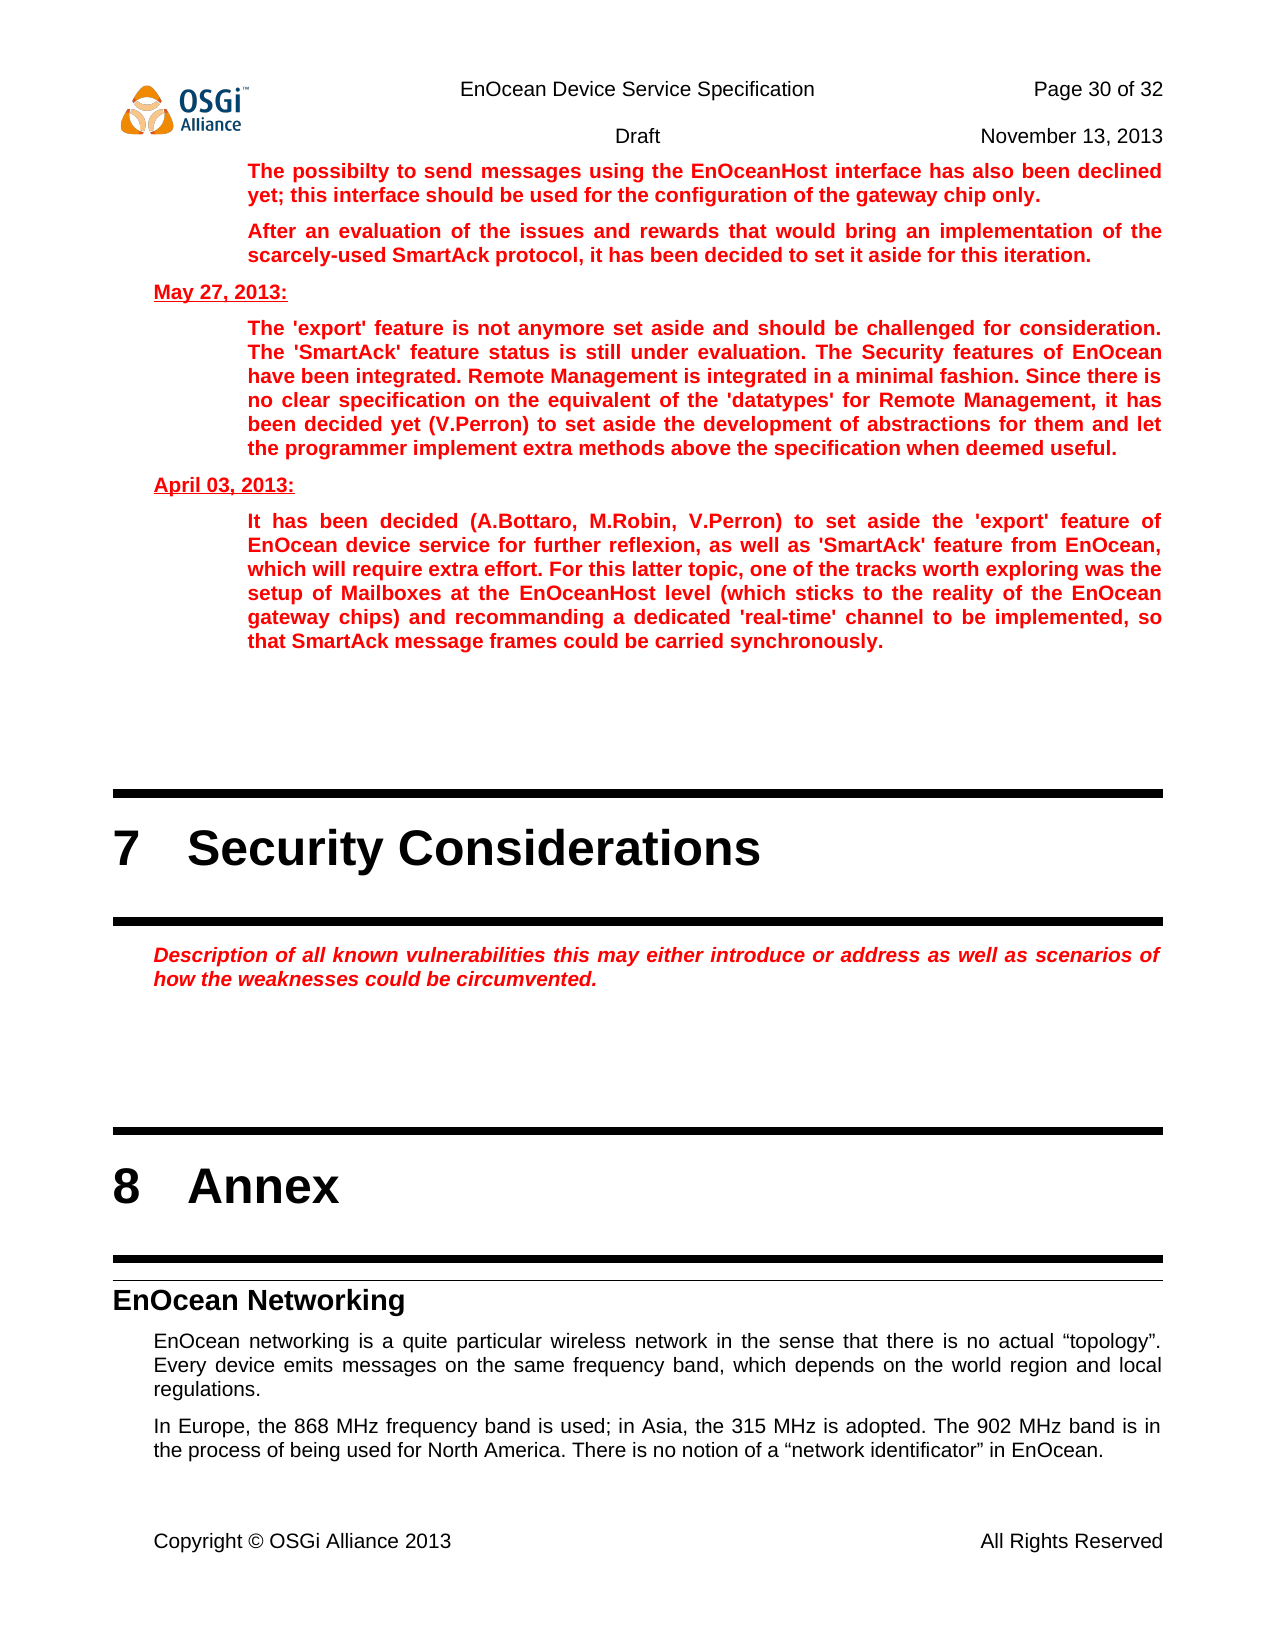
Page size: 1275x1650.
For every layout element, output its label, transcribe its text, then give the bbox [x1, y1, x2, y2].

subtitle Annex [112, 1128, 1163, 1263]
text In Europe, the 868 MHz frequency band is used; in Asia, the 315 MHz is adopted. The 902 MHz band is in the process of being used for North America. There is no notion of a “network identificator” in EnOcean. [153, 1414, 1163, 1462]
text After an evaluation of the issues and rewards that would bring an implementation of the scarcely-used SmartAck protocol, it has been decided to set it aside for this iteration. [247, 219, 1163, 267]
subtitle Security Considerations [112, 790, 1163, 926]
subtitle EnOcean Networking [112, 1281, 1163, 1317]
text May 27, 2013: [153, 280, 1163, 304]
picture [113, 78, 257, 142]
text It has been decided (A.Bottaro, M.Robin, V.Perron) to set aside the 'export' feature of EnOcean device service for further reflexion, as well as 'SmartAck' feature from EnOcean, which will require extra effort. For this latter topic, one of the tracks worth exploring was the setup of Mailboxes at the EnOceanHost level (which sticks to the reality of the EnOcean gateway chips) and recommanding a dedicated 'real-time' channel to be implemented, so that SmartAck message frames could be carried synchronously. [247, 509, 1163, 653]
text Description of all known vulnerabilities this may either introduce or address as well as scenarios of how the weaknesses could be circumvented. [153, 942, 1163, 990]
text April 03, 2013: [153, 472, 1163, 496]
text The possibilty to send messages using the EnOceanHost interface has also been declined yet; this interface should be used for the configuration of the gateway chip only. [247, 159, 1163, 207]
text The 'export' feature is not anymore set aside and should be challenged for consideration. The 'SmartAck' feature status is still under evaluation. The Security features of EnOcean have been integrated. Remote Management is integrated in a minimal fashion. Since there is no clear specification on the equivalent of the 'datatypes' for Remote Management, it has been decided yet (V.Perron) to set aside the development of abstractions for them and let the programmer implement extra methods above the specification when deemed useful. [247, 316, 1163, 460]
text EnOcean networking is a quite particular wireless network in the sense that there is no actual “topology”. Every device emits messages on the same frequency band, which depends on the world region and local regulations. [153, 1329, 1163, 1401]
